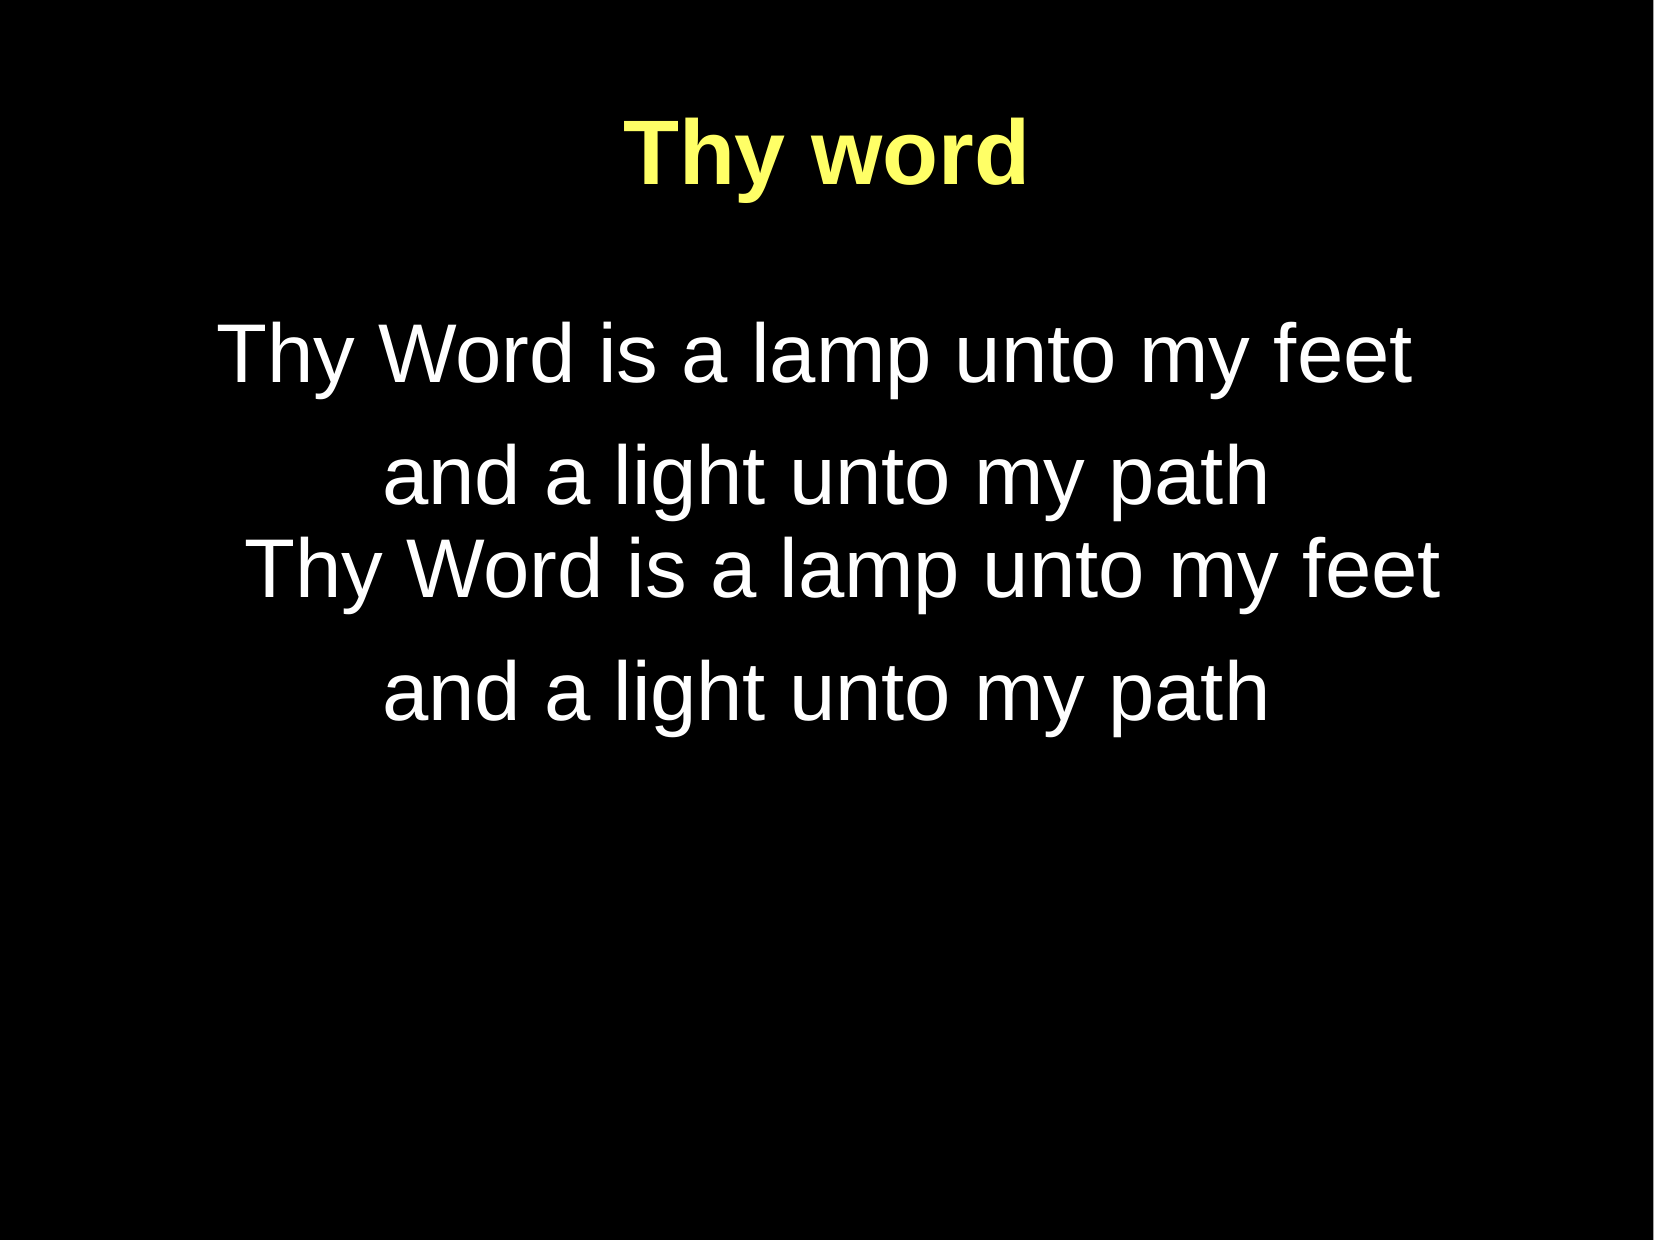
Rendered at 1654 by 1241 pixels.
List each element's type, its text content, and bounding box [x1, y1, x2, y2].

title Thy word [82, 49, 1571, 257]
list Thy Word is a lamp unto my feet and a light unto my path Thy Word is a lamp unto my feet and a light unto my path [0, 307, 1654, 1027]
